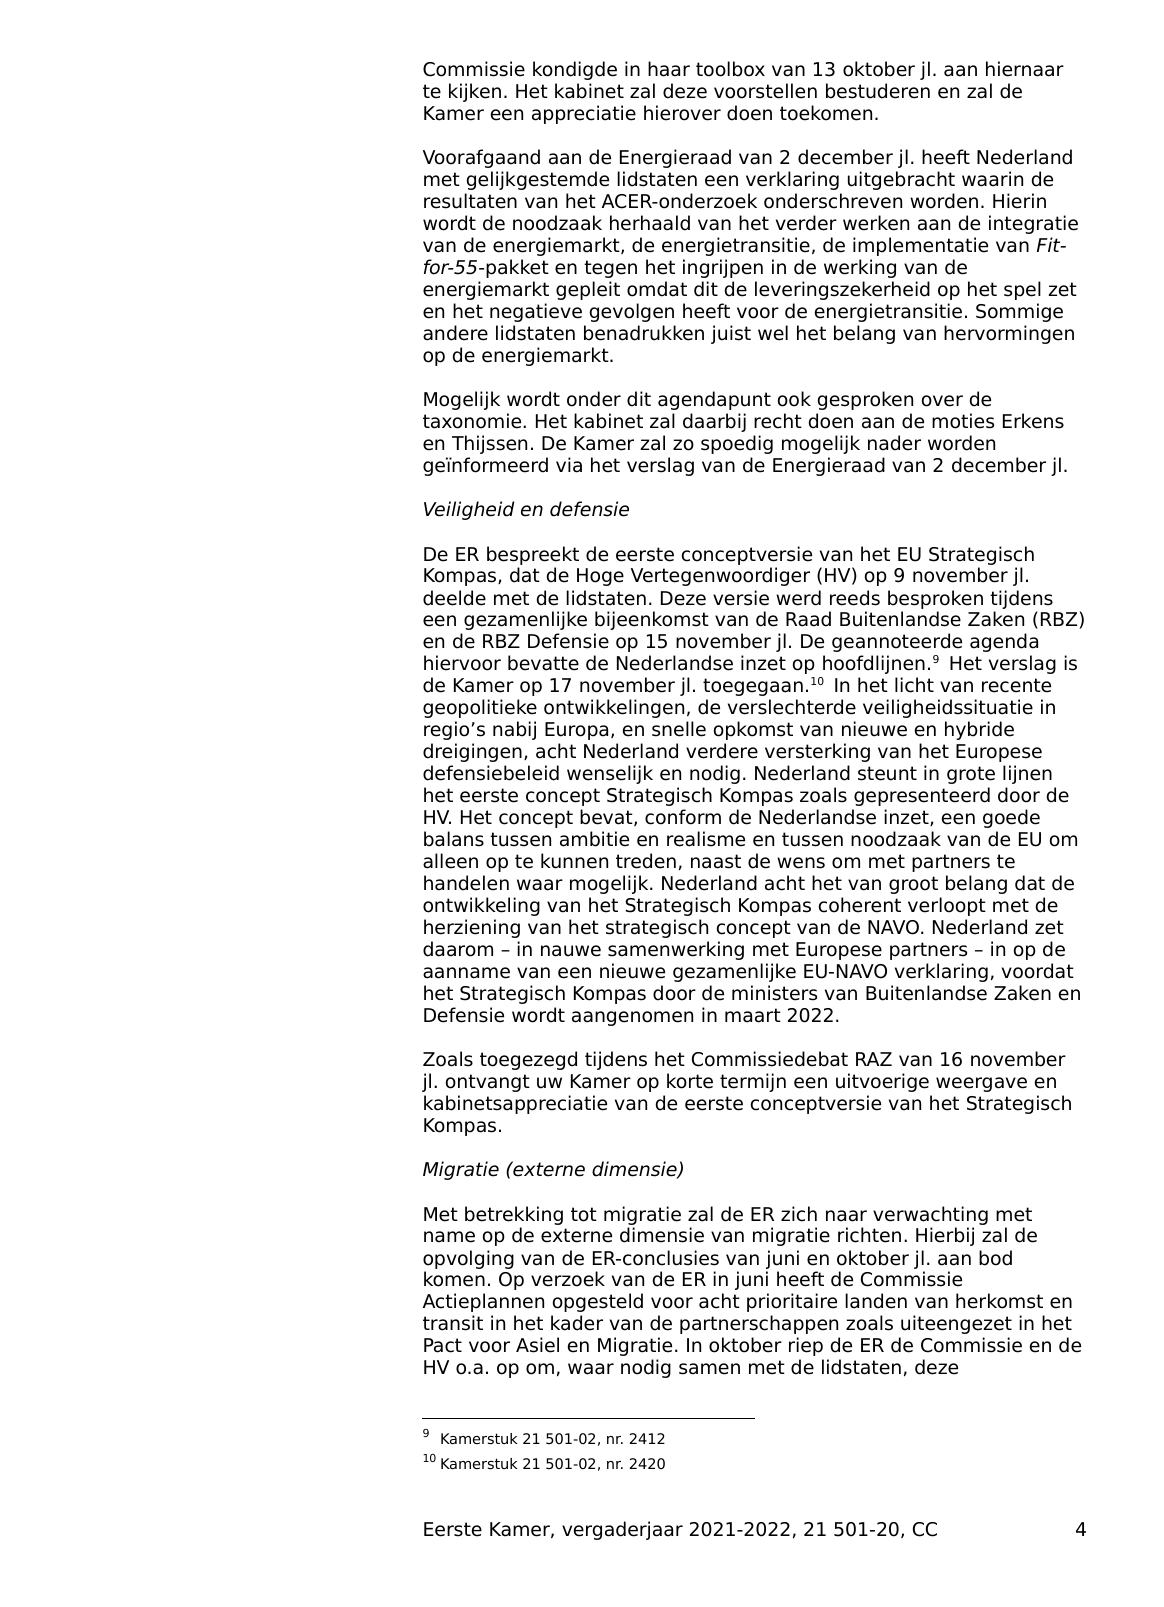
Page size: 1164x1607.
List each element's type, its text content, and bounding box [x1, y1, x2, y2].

text Voorafgaand aan de Energieraad van 2 december jl. heeft Nederland met gelijkgestemde lidstaten een verklaring uitgebracht waarin de resultaten van het ACER-onderzoek onderschreven worden. Hierin wordt de noodzaak herhaald van het verder werken aan de integratie van de energiemarkt, de energietransitie, de implementatie van Fit-for-55-pakket en tegen het ingrijpen in de werking van de energiemarkt gepleit omdat dit de leveringszekerheid op het spel zet en het negatieve gevolgen heeft voor de energietransitie. Sommige andere lidstaten benadrukken juist wel het belang van hervormingen op de energiemarkt. [422, 147, 1087, 367]
text Mogelijk wordt onder dit agendapunt ook gesproken over de taxonomie. Het kabinet zal daarbij recht doen aan de moties Erkens en Thijssen. De Kamer zal zo spoedig mogelijk nader worden geïnformeerd via het verslag van de Energieraad van 2 december jl. [422, 389, 1087, 477]
text Kamerstuk 21 501-02, nr. 2420 [422, 1452, 1087, 1474]
text De ER bespreekt de eerste conceptversie van het EU Strategisch Kompas, dat de Hoge Vertegenwoordiger (HV) op 9 november jl. deelde met de lidstaten. Deze versie werd reeds besproken tijdens een gezamenlijke bijeenkomst van de Raad Buitenlandse Zaken (RBZ) en de RBZ Defensie op 15 november jl. De geannoteerde agenda hiervoor bevatte de Nederlandse inzet op hoofdlijnen. Het verslag is de Kamer op 17 november jl. toegegaan. In het licht van recente geopolitieke ontwikkelingen, de verslechterde veiligheidssituatie in regio’s nabij Europa, en snelle opkomst van nieuwe en hybride dreigingen, acht Nederland verdere versterking van het Europese defensiebeleid wenselijk en nodig. Nederland steunt in grote lijnen het eerste concept Strategisch Kompas zoals gepresenteerd door de HV. Het concept bevat, conform de Nederlandse inzet, een goede balans tussen ambitie en realisme en tussen noodzaak van de EU om alleen op te kunnen treden, naast de wens om met partners te handelen waar mogelijk. Nederland acht het van groot belang dat de ontwikkeling van het Strategisch Kompas coherent verloopt met de herziening van het strategisch concept van de NAVO. Nederland zet daarom – in nauwe samenwerking met Europese partners – in op de aanname van een nieuwe gezamenlijke EU-NAVO verklaring, voordat het Strategisch Kompas door de ministers van Buitenlandse Zaken en Defensie wordt aangenomen in maart 2022. [422, 543, 1087, 1027]
text Met betrekking tot migratie zal de ER zich naar verwachting met name op de externe dimensie van migratie richten. Hierbij zal de opvolging van de ER-conclusies van juni en oktober jl. aan bod komen. Op verzoek van de ER in juni heeft de Commissie Actieplannen opgesteld voor acht prioritaire landen van herkomst en transit in het kader van de partnerschappen zoals uiteengezet in het Pact voor Asiel en Migratie. In oktober riep de ER de Commissie en de HV o.a. op om, waar nodig samen met de lidstaten, deze [422, 1203, 1087, 1379]
text Zoals toegezegd tijdens het Commissiedebat RAZ van 16 november jl. ontvangt uw Kamer op korte termijn een uitvoerige weergave en kabinetsappreciatie van de eerste conceptversie van het Strategisch Kompas. [422, 1049, 1087, 1137]
subtitle Veiligheid en defensie [422, 499, 1087, 521]
text Commissie kondigde in haar toolbox van 13 oktober jl. aan hiernaar te kijken. Het kabinet zal deze voorstellen bestuderen en zal de Kamer een appreciatie hierover doen toekomen. [422, 59, 1087, 125]
text Kamerstuk 21 501-02, nr. 2412 [422, 1427, 1087, 1449]
subtitle Migratie (externe dimensie) [422, 1159, 1087, 1181]
